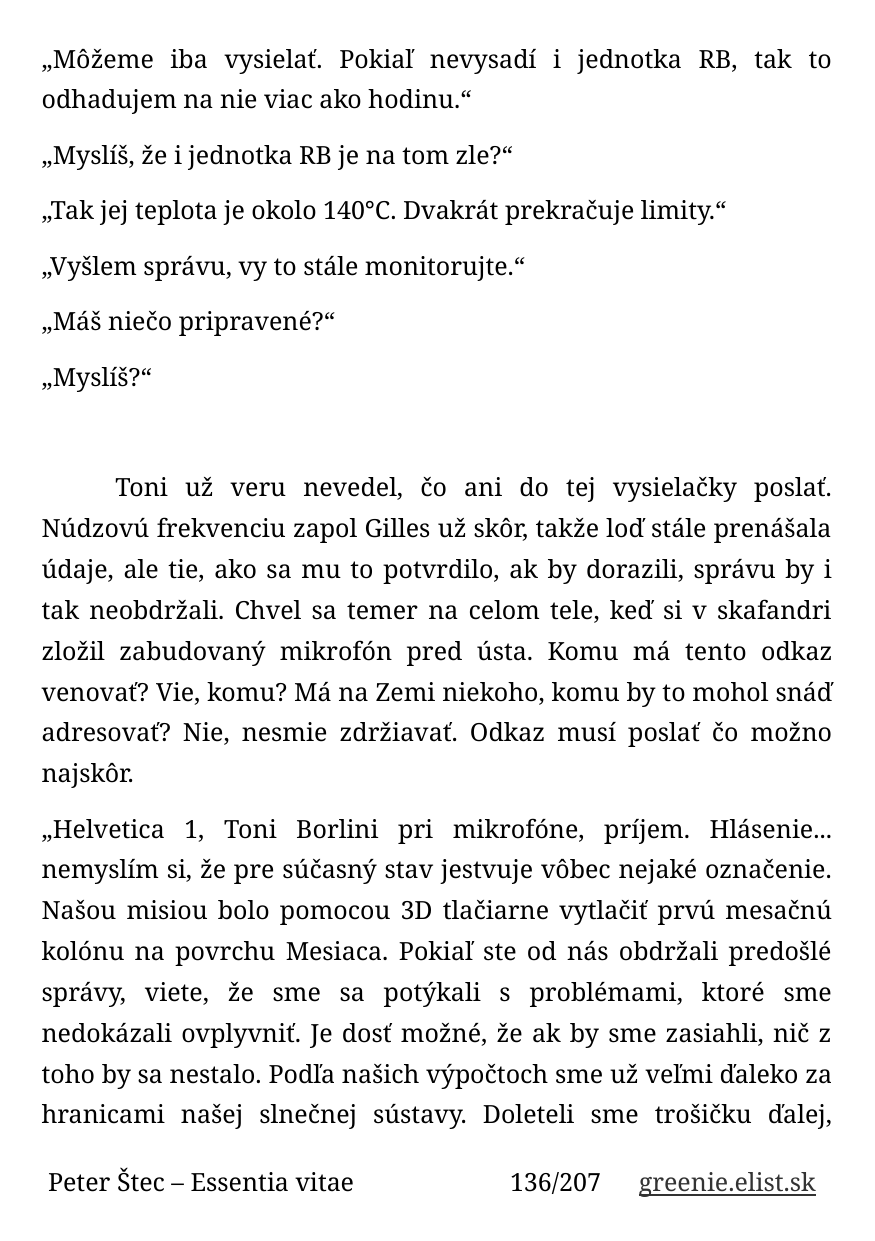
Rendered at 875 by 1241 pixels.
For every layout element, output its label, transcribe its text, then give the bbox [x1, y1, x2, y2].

text „Máš niečo pripravené?“ [41, 304, 833, 338]
text „Myslíš?“ [41, 359, 833, 393]
text „Tak jej teplota je okolo 140°C. Dvakrát prekračuje limity.“ [41, 193, 833, 227]
text „Helvetica 1, Toni Borlini pri mikrofóne, príjem. Hlásenie... nemyslím si, že pre súčasný stav jestvuje vôbec nejaké označenie. Našou misiou bolo pomocou 3D tlačiarne vytlačiť prvú mesačnú kolónu na povrchu Mesiaca. Pokiaľ ste od nás obdržali predošlé správy, viete, že sme sa potýkali s problémami, ktoré sme nedokázali ovplyvniť. Je dosť možné, že ak by sme zasiahli, nič z toho by sa nestalo. Podľa našich výpočtoch sme už veľmi ďaleko za hranicami našej slnečnej sústavy. Doleteli sme trošičku ďalej, [41, 811, 833, 1131]
text „Vyšlem správu, vy to stále monitorujte.“ [41, 248, 833, 282]
text „Myslíš, že i jednotka RB je na tom zle?“ [41, 138, 833, 172]
text Toni už veru nevedel, čo ani do tej vysielačky poslať. Núdzovú frekvenciu zapol Gilles už skôr, takže loď stále prenášala údaje, ale tie, ako sa mu to potvrdilo, ak by dorazili, správu by i tak neobdržali. Chvel sa temer na celom tele, keď si v skafandri zložil zabudovaný mikrofón pred ústa. Komu má tento odkaz venovať? Vie, komu? Má na Zemi niekoho, komu by to mohol snáď adresovať? Nie, nesmie zdržiavať. Odkaz musí poslať čo možno najskôr. [41, 470, 833, 790]
text „Môžeme iba vysielať. Pokiaľ nevysadí i jednotka RB, tak to odhadujem na nie viac ako hodinu.“ [41, 41, 833, 116]
